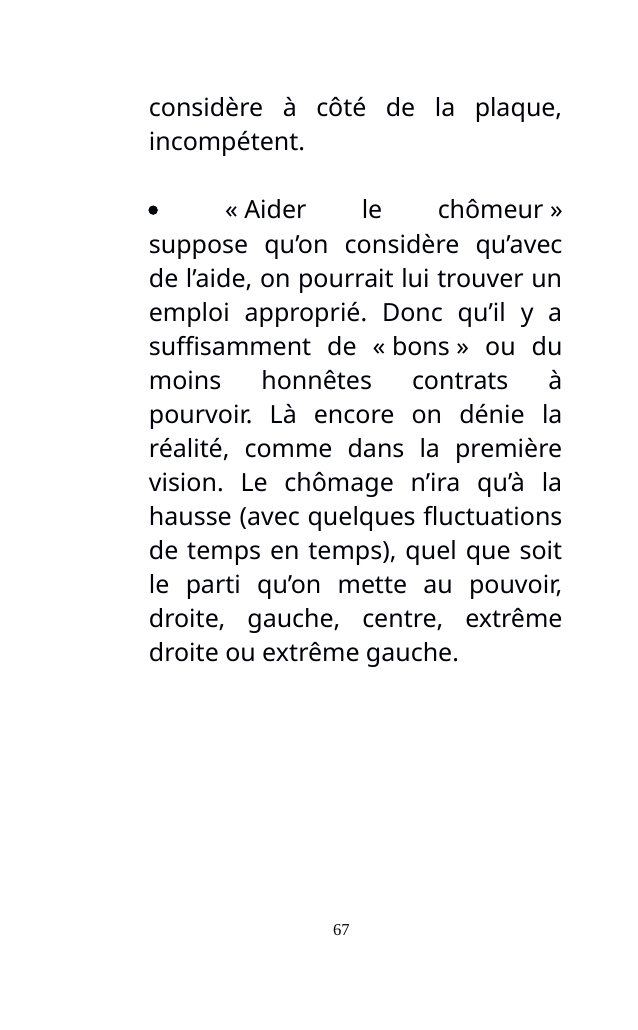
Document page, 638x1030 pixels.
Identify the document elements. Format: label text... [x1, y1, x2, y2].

list considère à côté de la plaque, incompé­tent. [149, 90, 562, 158]
list « Aider le chômeur » suppose qu’on con­sidère qu’avec de l’aide, on pourrait lui trouver un emploi approprié. Donc qu’il y a suffisamment de « bons » ou du moins honnêtes contrats à pourvoir. Là encore on dénie la réalité, comme dans la première vision. Le chômage n’ira qu’à la hausse (avec quelques fluctuations de temps en temps), quel que soit le parti qu’on mette au pouvoir, droite, gauche, centre, extrême droite ou extrême gauche. [149, 192, 562, 669]
